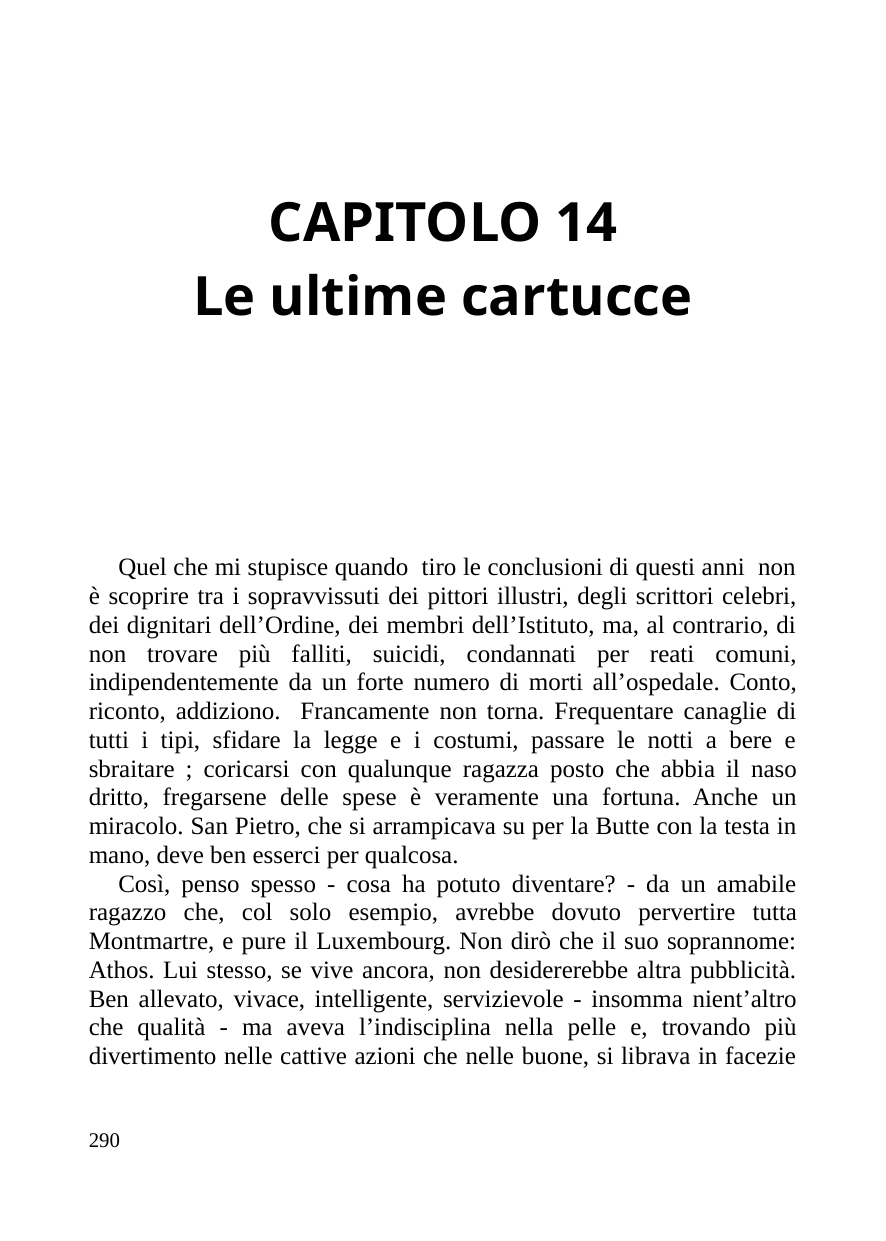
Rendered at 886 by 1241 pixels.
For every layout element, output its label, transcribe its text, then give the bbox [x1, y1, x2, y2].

subtitle CAPITOLO 14 [88, 184, 797, 257]
text Così, penso spesso - cosa ha potuto diventare? - da un amabile ragazzo che, col solo esempio, avrebbe dovuto pervertire tutta Montmartre, e pure il Luxembourg. Non dirò che il suo soprannome: Athos. Lui stesso, se vive ancora, non desidererebbe altra pubblicità. Ben allevato, vivace, intelligente, servizievole - insomma nient’altro che qualità - ma aveva l’indisciplina nella pelle e, trovando più divertimento nelle cattive azioni che nelle buone, si librava in facezie [88, 869, 797, 1070]
subtitle Le ultime cartucce [88, 257, 797, 331]
text Quel che mi stupisce quando tiro le conclusioni di questi anni non è scoprire tra i sopravvissuti dei pittori illustri, degli scrittori celebri, dei dignitari dell’Ordine, dei membri dell’Istituto, ma, al contrario, di non trovare più falliti, suicidi, condannati per reati comuni, indipendentemente da un forte numero di morti all’ospedale. Conto, riconto, addiziono. Francamente non torna. Frequentare canaglie di tutti i tipi, sfidare la legge e i costumi, passare le notti a bere e sbraitare ; coricarsi con qualunque ragazza posto che abbia il naso dritto, fregarsene delle spese è veramente una fortuna. Anche un miracolo. San Pietro, che si arrampicava su per la Butte con la testa in mano, deve ben esserci per qualcosa. [88, 552, 797, 869]
